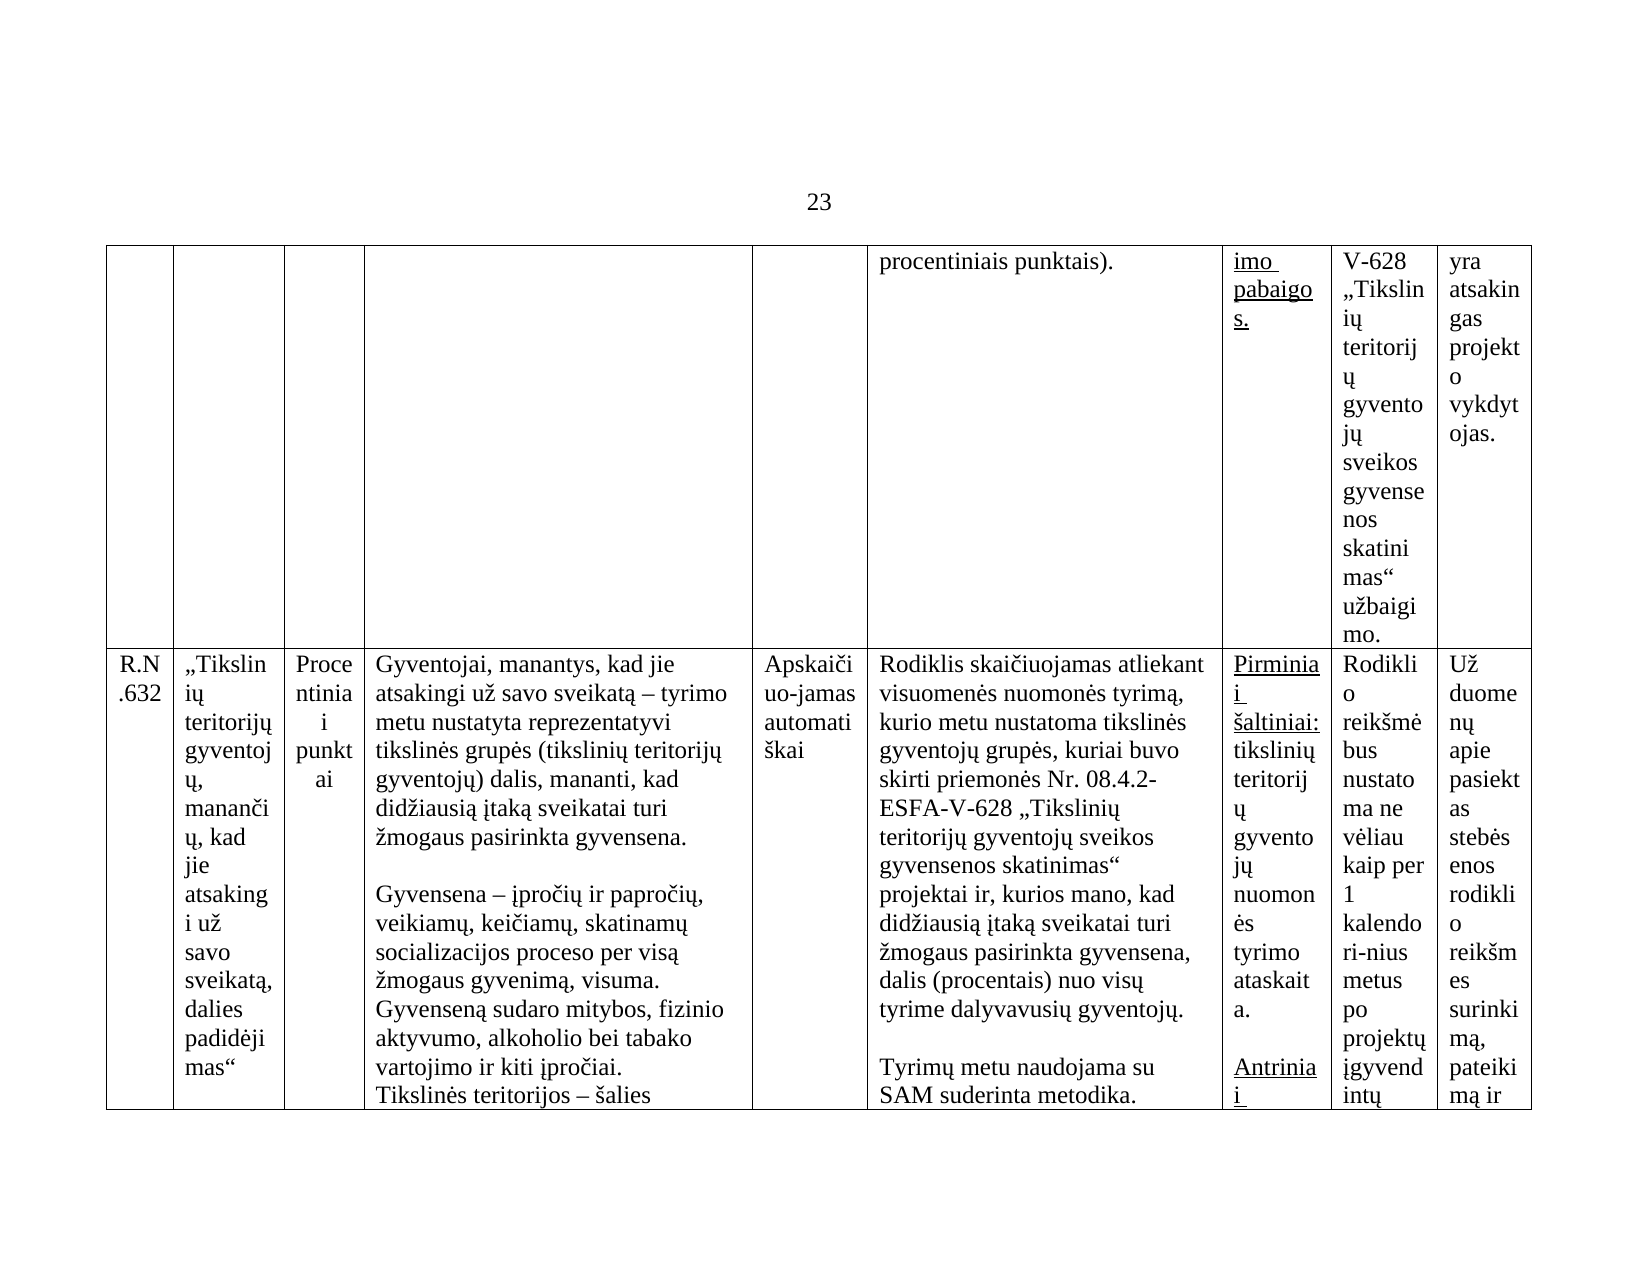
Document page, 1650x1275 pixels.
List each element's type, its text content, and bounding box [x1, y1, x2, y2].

table_cell [285, 246, 364, 648]
table_cell Pirminiai šaltiniai: tikslinių teritorijų gyventojų nuomonės tyrimo ataskaita. Antriniai [1223, 649, 1331, 1109]
table_cell R.N.632 [107, 649, 173, 1109]
table_cell Rodiklio reikšmė bus nustatoma ne vėliau kaip per 1 kalendori-nius metus po projektų įgyvendintų [1332, 649, 1437, 1109]
table_cell Procentiniai punktai [285, 649, 364, 1109]
table_cell [365, 246, 752, 648]
table_cell imo pabaigos. [1223, 246, 1331, 648]
table_cell „Tikslinių teritorijų gyventojų, manančių, kad jie atsakingi už savo sveikatą, dalies padidėjimas“ [174, 649, 284, 1109]
table_cell V-628 „Tikslinių teritorijų gyventojų sveikos gyvensenos skatinimas“ užbaigimo. [1332, 246, 1437, 648]
table_cell Gyventojai, manantys, kad jie atsakingi už savo sveikatą – tyrimo metu nustatyta reprezentatyvi tikslinės grupės (tikslinių teritorijų gyventojų) dalis, mananti, kad didžiausią įtaką sveikatai turi žmogaus pasirinkta gyvensena. Gyvensena – įpročių ir papročių, veikiamų, keičiamų, skatinamų socializacijos proceso per visą žmogaus gyvenimą, visuma. Gyvenseną sudaro mitybos, fizinio aktyvumo, alkoholio bei tabako vartojimo ir kiti įpročiai. Tikslinės teritorijos – šalies [365, 649, 752, 1109]
table_cell Rodiklis skaičiuojamas atliekant visuomenės nuomonės tyrimą, kurio metu nustatoma tikslinės gyventojų grupės, kuriai buvo skirti priemonės Nr. 08.4.2-ESFA-V-628 „Tikslinių teritorijų gyventojų sveikos gyvensenos skatinimas“ projektai ir, kurios mano, kad didžiausią įtaką sveikatai turi žmogaus pasirinkta gyvensena, dalis (procentais) nuo visų tyrime dalyvavusių gyventojų. Tyrimų metu naudojama su SAM suderinta metodika. [868, 649, 1222, 1109]
table_cell procentiniais punktais). [868, 246, 1222, 648]
table_cell Už duomenų apie pasiektas stebėsenos rodiklio reikšmes surinkimą, pateikimą ir [1438, 649, 1531, 1109]
table_cell yra atsakingas projekto vykdytojas. [1438, 246, 1531, 648]
table_cell [753, 246, 867, 648]
table_cell Apskaičiuo-jamas automatiškai [753, 649, 867, 1109]
table_cell [107, 246, 173, 648]
table_cell [174, 246, 284, 648]
